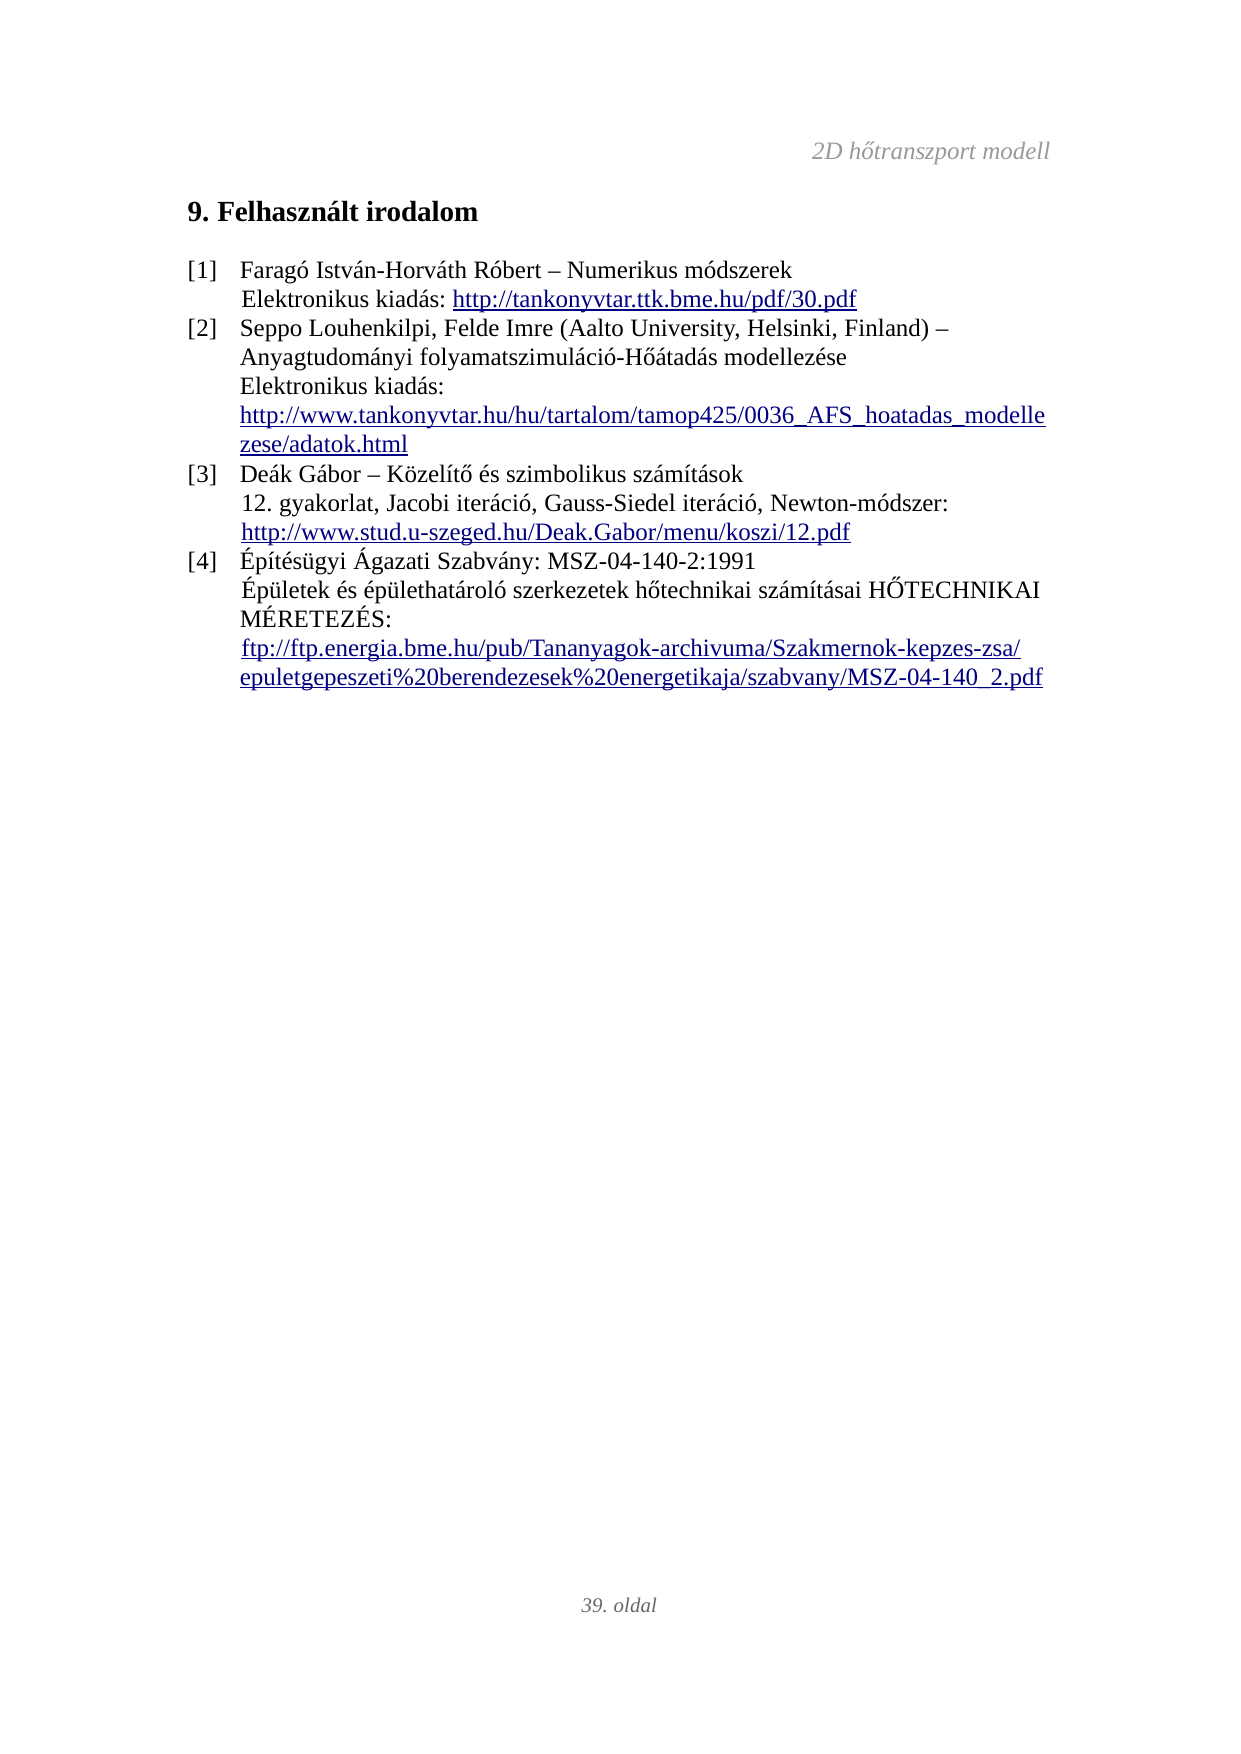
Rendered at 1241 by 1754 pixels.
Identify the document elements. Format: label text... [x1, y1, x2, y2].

text http://www.stud.u-szeged.hu/Deak.Gabor/menu/koszi/12.pdf [239, 517, 1053, 546]
subtitle Felhasznált irodalom [187, 194, 1053, 228]
text Elektronikus kiadás: http://tankonyvtar.ttk.bme.hu/pdf/30.pdf [239, 284, 1053, 313]
text [2] Seppo Louhenkilpi, Felde Imre (Aalto University, Helsinki, Finland) – Anyagtudományi folyamatszimuláció-Hőátadás modellezése [187, 313, 1053, 371]
text 12. gyakorlat, Jacobi iteráció, Gauss-Siedel iteráció, Newton-módszer: [239, 487, 1053, 517]
text [1] Faragó István-Horváth Róbert – Numerikus módszerek [187, 255, 1053, 284]
text Épületek és épülethatároló szerkezetek hőtechnikai számításai HŐTECHNIKAI MÉRETEZÉS: [239, 575, 1053, 633]
text ftp://ftp.energia.bme.hu/pub/Tananyagok-archivuma/Szakmernok-kepzes-zsa/epuletgepeszeti%20berendezesek%20energetikaja/szabvany/MSZ-04-140_2.pdf [239, 633, 1053, 691]
text Elektronikus kiadás: http://www.tankonyvtar.hu/hu/tartalom/tamop425/0036_AFS_hoatadas_modellezese/adatok.html [239, 371, 1053, 458]
text [3] Deák Gábor – Közelítő és szimbolikus számítások [187, 458, 1053, 487]
text [4] Építésügyi Ágazati Szabvány: MSZ-04-140-2:1991 [187, 546, 1053, 575]
